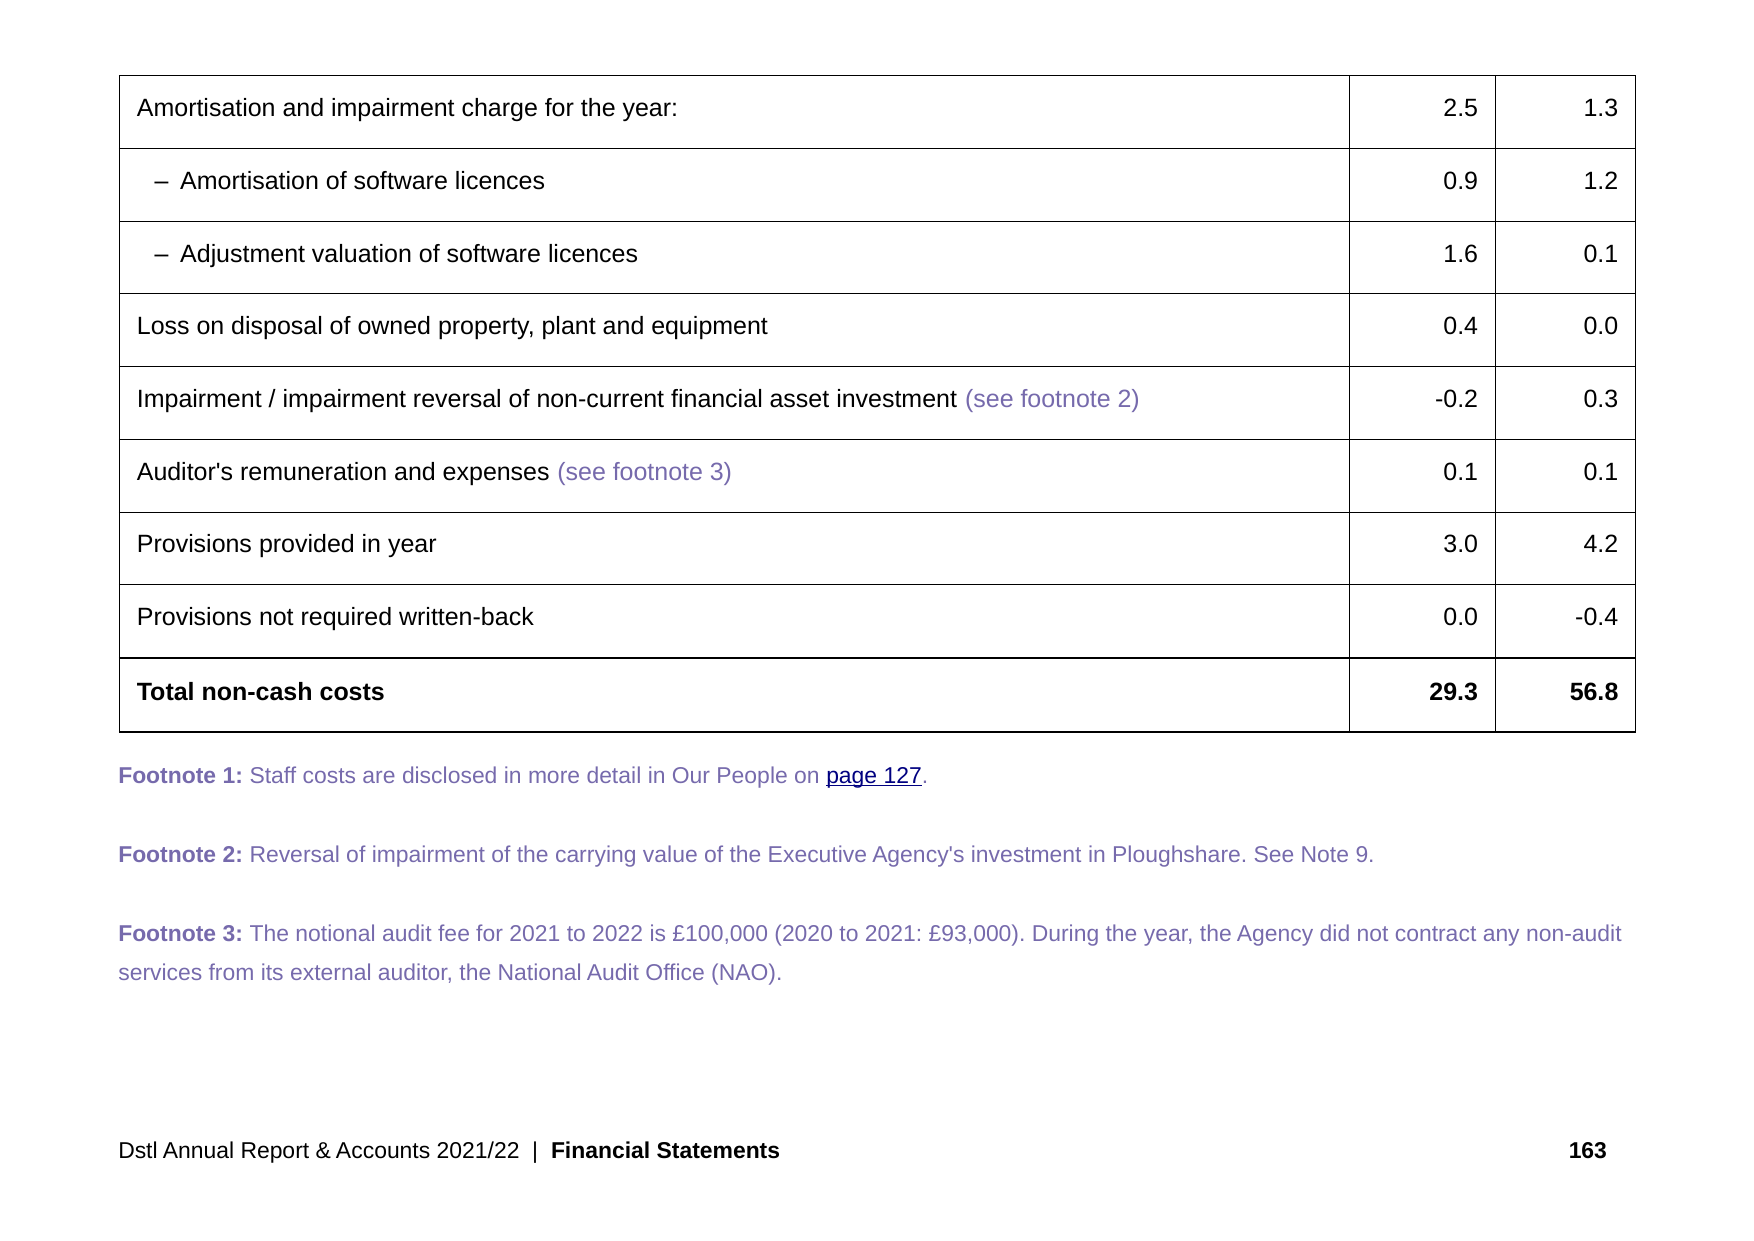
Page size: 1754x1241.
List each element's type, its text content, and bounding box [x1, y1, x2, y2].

table_cell 29.3 [1350, 659, 1495, 731]
table_cell 1.6 [1350, 222, 1495, 293]
table_cell 3.0 [1350, 513, 1495, 584]
table_cell Provisions provided in year [120, 513, 1349, 584]
table_cell 4.2 [1496, 513, 1635, 584]
table_cell 0.9 [1350, 149, 1495, 221]
table_cell 2.5 [1350, 76, 1495, 148]
table_cell 0.4 [1350, 294, 1495, 366]
table_cell Provisions not required written-back [120, 585, 1349, 657]
table_cell Amortisation of software licences [120, 149, 1349, 221]
table_cell -0.4 [1496, 585, 1635, 657]
table_cell 0.0 [1350, 585, 1495, 657]
text Footnote 1: Staff costs are disclosed in more detail in Our People on page 127. [118, 762, 1636, 788]
text Footnote 2: Reversal of impairment of the carrying value of the Executive Agency's investment in Ploughshare. See Note 9. [118, 841, 1636, 867]
table_cell Auditor's remuneration and expenses (see footnote 3) [120, 440, 1349, 511]
table_cell 0.1 [1496, 440, 1635, 511]
table_cell 0.3 [1496, 367, 1635, 439]
table_cell Impairment / impairment reversal of non-current financial asset investment (see footnote 2) [120, 367, 1349, 439]
table_cell Loss on disposal of owned property, plant and equipment [120, 294, 1349, 366]
table_cell Amortisation and impairment charge for the year: [120, 76, 1349, 148]
table_cell 1.2 [1496, 149, 1635, 221]
table_cell 0.1 [1496, 222, 1635, 293]
table_cell -0.2 [1350, 367, 1495, 439]
table_cell Adjustment valuation of software licences [120, 222, 1349, 293]
table_cell Total non-cash costs [120, 659, 1349, 731]
text Footnote 3: The notional audit fee for 2021 to 2022 is £100,000 (2020 to 2021: £93,000). During the year, the Agency did not contract any non-audit services from its external auditor, the National Audit Office (NAO). [118, 920, 1636, 986]
table_cell 1.3 [1496, 76, 1635, 148]
table_cell 56.8 [1496, 659, 1635, 731]
table_cell 0.1 [1350, 440, 1495, 511]
table_cell 0.0 [1496, 294, 1635, 366]
